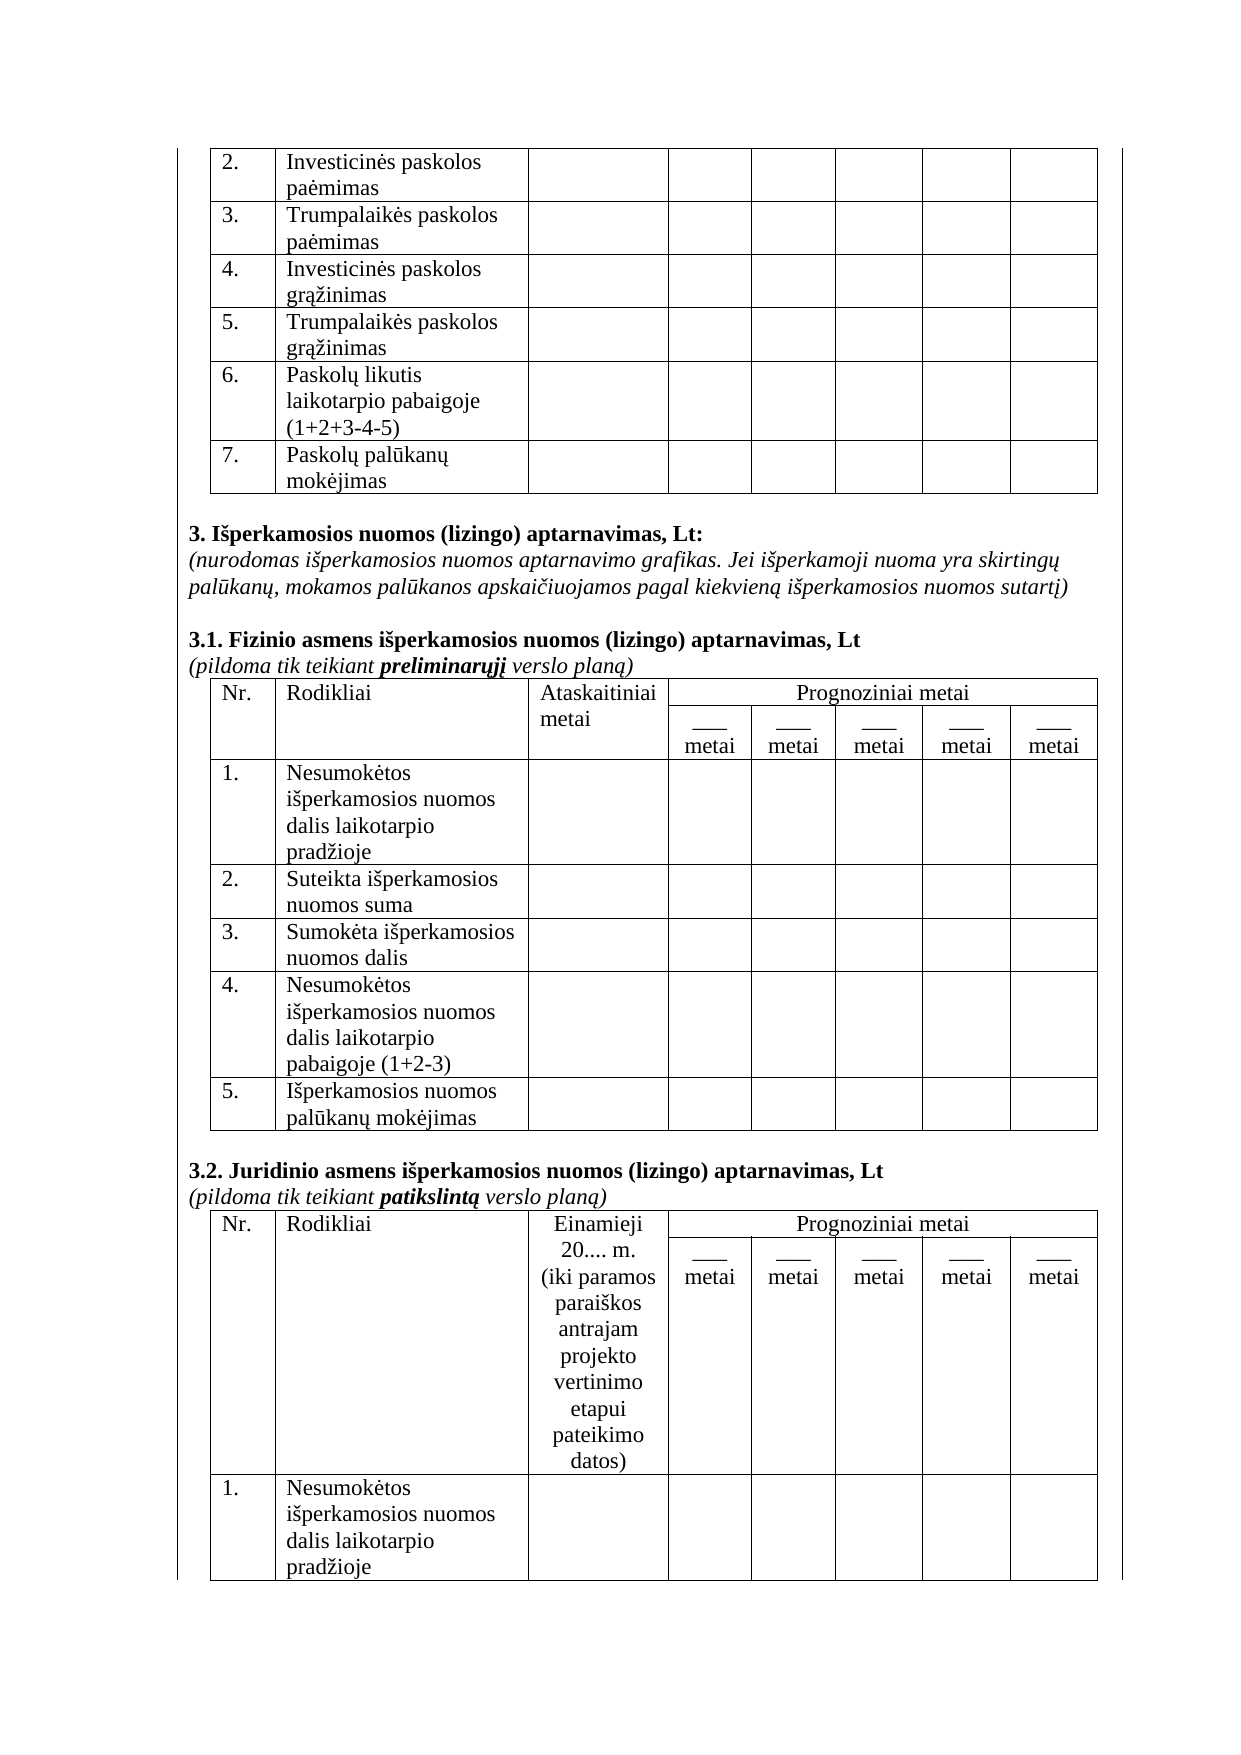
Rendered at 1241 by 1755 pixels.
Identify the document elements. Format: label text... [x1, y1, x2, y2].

table_cell [529, 919, 668, 971]
table_cell [752, 1475, 835, 1579]
table_cell [752, 972, 835, 1077]
table_cell [836, 760, 922, 864]
table_cell [752, 865, 835, 918]
table_cell ___ metai [752, 1238, 835, 1474]
table_cell 3.2. Juridinio asmens išperkamosios nuomos (lizingo) aptarnavimas, Lt (pildoma tik teikiant patikslintą verslo planą) [178, 1130, 1122, 1209]
table_cell [836, 362, 922, 440]
table_cell [178, 678, 210, 758]
table_cell Trumpalaikės paskolos paėmimas [276, 202, 528, 254]
table_cell [178, 1474, 210, 1579]
table_cell 6. [211, 362, 275, 440]
table_cell [836, 1475, 922, 1579]
table_cell [752, 441, 835, 493]
table_cell [669, 441, 751, 493]
table_cell [1011, 149, 1097, 201]
table_cell [1098, 864, 1122, 918]
table_cell [1098, 759, 1122, 864]
table_cell Išperkamosios nuomos palūkanų mokėjimas [276, 1078, 528, 1130]
table_cell Prognoziniai metai [669, 679, 1097, 705]
table_cell [669, 1475, 751, 1579]
table_cell [1098, 971, 1122, 1077]
table_cell [178, 1210, 210, 1474]
table_cell [923, 919, 1010, 971]
table_cell Ataskaitiniai metai [529, 679, 668, 758]
table_cell Rodikliai [276, 1211, 528, 1474]
table_cell [529, 1078, 668, 1130]
table_cell [1011, 441, 1097, 493]
table_cell [752, 1078, 835, 1130]
table_cell [836, 919, 922, 971]
table_cell [836, 202, 922, 254]
table_cell [1098, 148, 1122, 201]
table_cell [1098, 254, 1122, 307]
table_cell [1098, 678, 1122, 705]
table_cell Investicinės paskolos grąžinimas [276, 255, 528, 307]
table_cell [1011, 202, 1097, 254]
table_cell [669, 760, 751, 864]
table_cell [178, 148, 210, 201]
table_cell [669, 202, 751, 254]
table_cell Investicinės paskolos paėmimas [276, 149, 528, 201]
table_cell [923, 202, 1010, 254]
table_cell 3. [211, 202, 275, 254]
table_cell [1011, 919, 1097, 971]
table_cell [529, 972, 668, 1077]
table_cell [752, 919, 835, 971]
table_cell [1011, 362, 1097, 440]
table_cell 5. [211, 308, 275, 361]
table_cell [1011, 760, 1097, 864]
table_cell [669, 308, 751, 361]
table_cell [1098, 918, 1122, 971]
table_cell [529, 1475, 668, 1579]
table_cell [752, 362, 835, 440]
table_cell [529, 362, 668, 440]
table_cell [1098, 1474, 1122, 1579]
table_cell [923, 1475, 1010, 1579]
table_cell [923, 441, 1010, 493]
table_cell [752, 255, 835, 307]
table_cell ___ metai [923, 1238, 1010, 1474]
table_cell ___ metai [669, 1238, 751, 1474]
table_cell [836, 308, 922, 361]
table_cell [178, 254, 210, 307]
table_cell [178, 918, 210, 971]
table_cell [923, 255, 1010, 307]
table_cell [529, 441, 668, 493]
table_cell Nesumokėtos išperkamosios nuomos dalis laikotarpio pabaigoje (1+2-3) [276, 972, 528, 1077]
table_cell [923, 760, 1010, 864]
table_cell [669, 865, 751, 918]
table_cell 3. [211, 919, 275, 971]
table_cell [178, 201, 210, 254]
table_cell [1011, 1078, 1097, 1130]
table_cell [836, 972, 922, 1077]
table_cell [1098, 1210, 1122, 1236]
table_cell [923, 149, 1010, 201]
table_cell [529, 255, 668, 307]
table_cell [836, 1078, 922, 1130]
table_cell Prognoziniai metai [669, 1211, 1097, 1236]
table_cell [1098, 1077, 1122, 1130]
table_cell Nr. [211, 1211, 275, 1474]
table_cell ___ metai [1011, 1238, 1097, 1474]
table_cell [1098, 1236, 1122, 1474]
table_cell [836, 149, 922, 201]
table_cell ___ metai [923, 706, 1010, 758]
table_cell [1011, 255, 1097, 307]
table_cell [1011, 1475, 1097, 1579]
table_cell Suteikta išperkamosios nuomos suma [276, 865, 528, 918]
table_cell Nesumokėtos išperkamosios nuomos dalis laikotarpio pradžioje [276, 1475, 528, 1579]
table_cell 3. Išperkamosios nuomos (lizingo) aptarnavimas, Lt: (nurodomas išperkamosios nuomos aptarnavimo grafikas. Jei išperkamoji nuoma yra skirtingų palūkanų, mokamos palūkanos apskaičiuojamos pagal kiekvieną išperkamosios nuomos sutartį) 3.1. Fizinio asmens išperkamosios nuomos (lizingo) aptarnavimas, Lt (pildoma tik teikiant preliminarųjį verslo planą) [178, 493, 1122, 678]
table_cell [1098, 307, 1122, 361]
table_cell [178, 440, 210, 493]
table_cell 7. [211, 441, 275, 493]
table_cell ___ metai [836, 706, 922, 758]
table_cell 1. [211, 760, 275, 864]
table_cell [923, 1078, 1010, 1130]
table_cell ___ metai [1011, 706, 1097, 758]
table_cell [529, 202, 668, 254]
table_cell [669, 972, 751, 1077]
table_cell 5. [211, 1078, 275, 1130]
table_cell [529, 308, 668, 361]
table_cell [836, 441, 922, 493]
table_cell [923, 972, 1010, 1077]
table_cell [178, 971, 210, 1077]
table_cell [1098, 201, 1122, 254]
table_cell [178, 1077, 210, 1130]
table_cell ___ metai [752, 706, 835, 758]
table_cell [836, 255, 922, 307]
table_cell 4. [211, 255, 275, 307]
table_cell Nesumokėtos išperkamosios nuomos dalis laikotarpio pradžioje [276, 760, 528, 864]
table_cell [923, 308, 1010, 361]
table_cell [923, 362, 1010, 440]
table_cell [1098, 361, 1122, 440]
table_cell [669, 149, 751, 201]
table_cell [836, 865, 922, 918]
table_cell ___ metai [836, 1238, 922, 1474]
table_cell [752, 202, 835, 254]
table_cell [1011, 972, 1097, 1077]
table_cell Rodikliai [276, 679, 528, 758]
table_cell 2. [211, 149, 275, 201]
table_cell [752, 308, 835, 361]
table_cell 2. [211, 865, 275, 918]
table_cell [669, 1078, 751, 1130]
table_cell 1. [211, 1475, 275, 1579]
table_cell [178, 864, 210, 918]
table_cell Paskolų likutis laikotarpio pabaigoje (1+2+3-4-5) [276, 362, 528, 440]
table_cell Nr. [211, 679, 275, 758]
table_cell Einamieji 20.... m. (iki paramos paraiškos antrajam projekto vertinimo etapui pateikimo datos) [529, 1211, 668, 1474]
table_cell Trumpalaikės paskolos grąžinimas [276, 308, 528, 361]
table_cell [669, 255, 751, 307]
table_cell [752, 760, 835, 864]
table_cell Sumokėta išperkamosios nuomos dalis [276, 919, 528, 971]
table_cell [529, 760, 668, 864]
table_cell [1011, 308, 1097, 361]
table_cell [1011, 865, 1097, 918]
table_cell [669, 919, 751, 971]
table_cell 4. [211, 972, 275, 1077]
table_cell [1098, 440, 1122, 493]
table_cell [178, 307, 210, 361]
table_cell [669, 362, 751, 440]
table_cell ___ metai [669, 706, 751, 758]
table_cell [529, 149, 668, 201]
table_cell Paskolų palūkanų mokėjimas [276, 441, 528, 493]
table_cell [178, 759, 210, 864]
table_cell [178, 361, 210, 440]
table_cell [1098, 705, 1122, 758]
table_cell [529, 865, 668, 918]
table_cell [752, 149, 835, 201]
table_cell [923, 865, 1010, 918]
